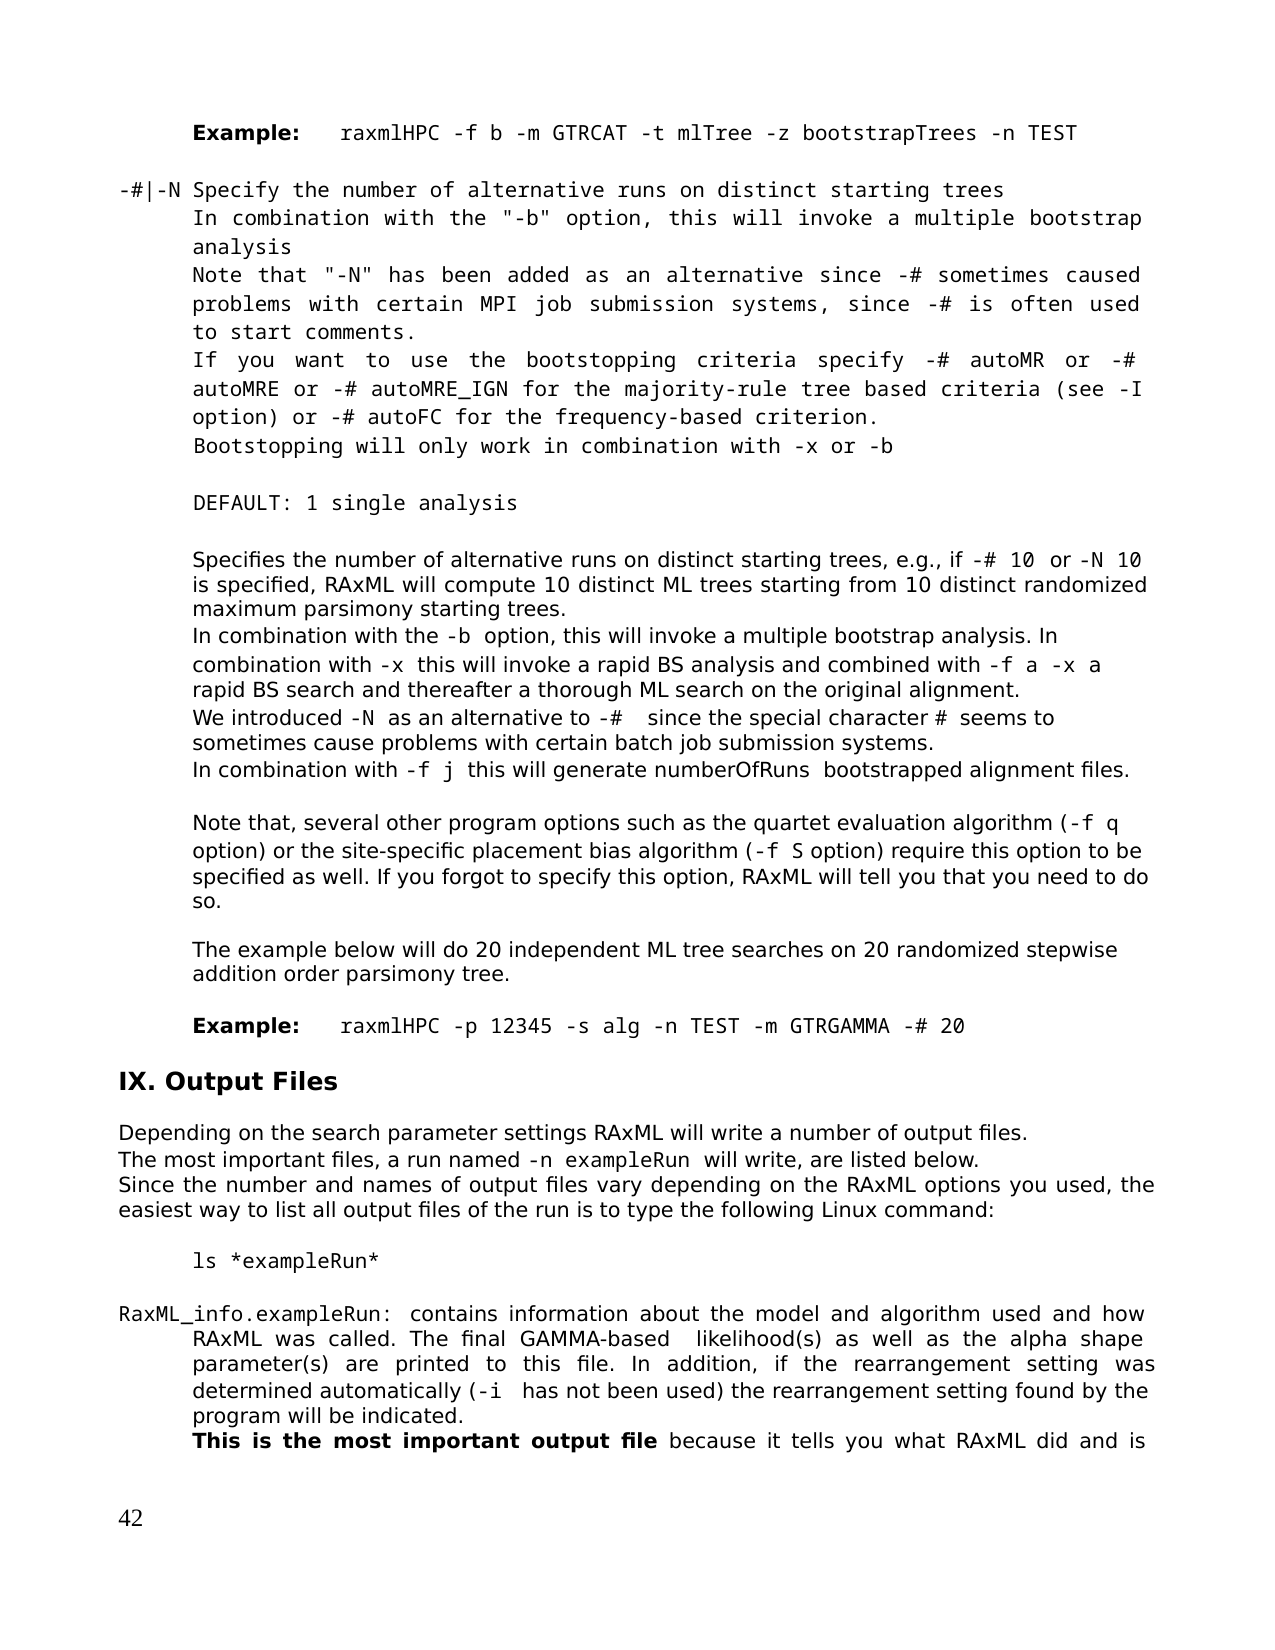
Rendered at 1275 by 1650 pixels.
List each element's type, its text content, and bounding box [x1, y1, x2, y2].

text IX. Output Files [118, 1068, 1157, 1097]
text The most important files, a run named -n exampleRun will write, are listed below. [118, 1145, 1157, 1173]
text In combination with -f j this will generate numberOfRuns bootstrapped alignment files. [118, 756, 1157, 784]
text We introduced -N as an alternative to -# since the special character # seems to sometimes cause problems with certain batch job submission systems. [118, 703, 1157, 756]
text DEFAULT: 1 single analysis [118, 488, 1157, 516]
text Depending on the search parameter settings RAxML will write a number of output files. [118, 1121, 1157, 1145]
text Example: raxmlHPC -p 12345 -s alg -n TEST -m GTRGAMMA -# 20 [118, 1011, 1157, 1039]
text In combination with the -b option, this will invoke a multiple bootstrap analysis. In combination with -x this will invoke a rapid BS analysis and combined with -f a -x a rapid BS search and thereafter a thorough ML search on the original alignment. [118, 622, 1157, 703]
text ls *exampleRun* [118, 1246, 1157, 1275]
text Bootstopping will only work in combination with -x or -b [118, 431, 1157, 459]
text -#|-N Specify the number of alternative runs on distinct starting trees [118, 175, 1157, 203]
text In combination with the "-b" option, this will invoke a multiple bootstrap analysis [118, 203, 1157, 260]
text If you want to use the bootstopping criteria specify -# autoMR or -# autoMRE or -# autoMRE_IGN for the majority-rule tree based criteria (see -I option) or -# autoFC for the frequency-based criterion. [118, 346, 1157, 431]
text Specifies the number of alternative runs on distinct starting trees, e.g., if -# 10 or -N 10 is specified, RAxML will compute 10 distinct ML trees starting from 10 distinct randomized maximum parsimony starting trees. [118, 545, 1157, 622]
text This is the most important output file because it tells you what RAxML did and is [118, 1429, 1157, 1453]
text Since the number and names of output files vary depending on the RAxML options you used, the easiest way to list all output files of the run is to type the following Linux command: [118, 1173, 1157, 1222]
text Note that "-N" has been added as an alternative since -# sometimes caused problems with certain MPI job submission systems, since -# is often used to start comments. [118, 260, 1157, 346]
text RaxML_info.exampleRun: contains information about the model and algorithm used and how RAxML was called. The final GAMMA-based likelihood(s) as well as the alpha shape parameter(s) are printed to this file. In addition, if the rearrangement setting was determined automatically (-i has not been used) the rearrangement setting found by the program will be indicated. [118, 1299, 1157, 1429]
text Note that, several other program options such as the quartet evaluation algorithm (-f q option) or the site-specific placement bias algorithm (-f S option) require this option to be specified as well. If you forgot to specify this option, RAxML will tell you that you need to do so. [118, 808, 1157, 914]
text The example below will do 20 independent ML tree searches on 20 randomized stepwise addition order parsimony tree. [118, 938, 1157, 986]
text Example: raxmlHPC -f b -m GTRCAT -t mlTree -z bootstrapTrees -n TEST [118, 118, 1157, 147]
